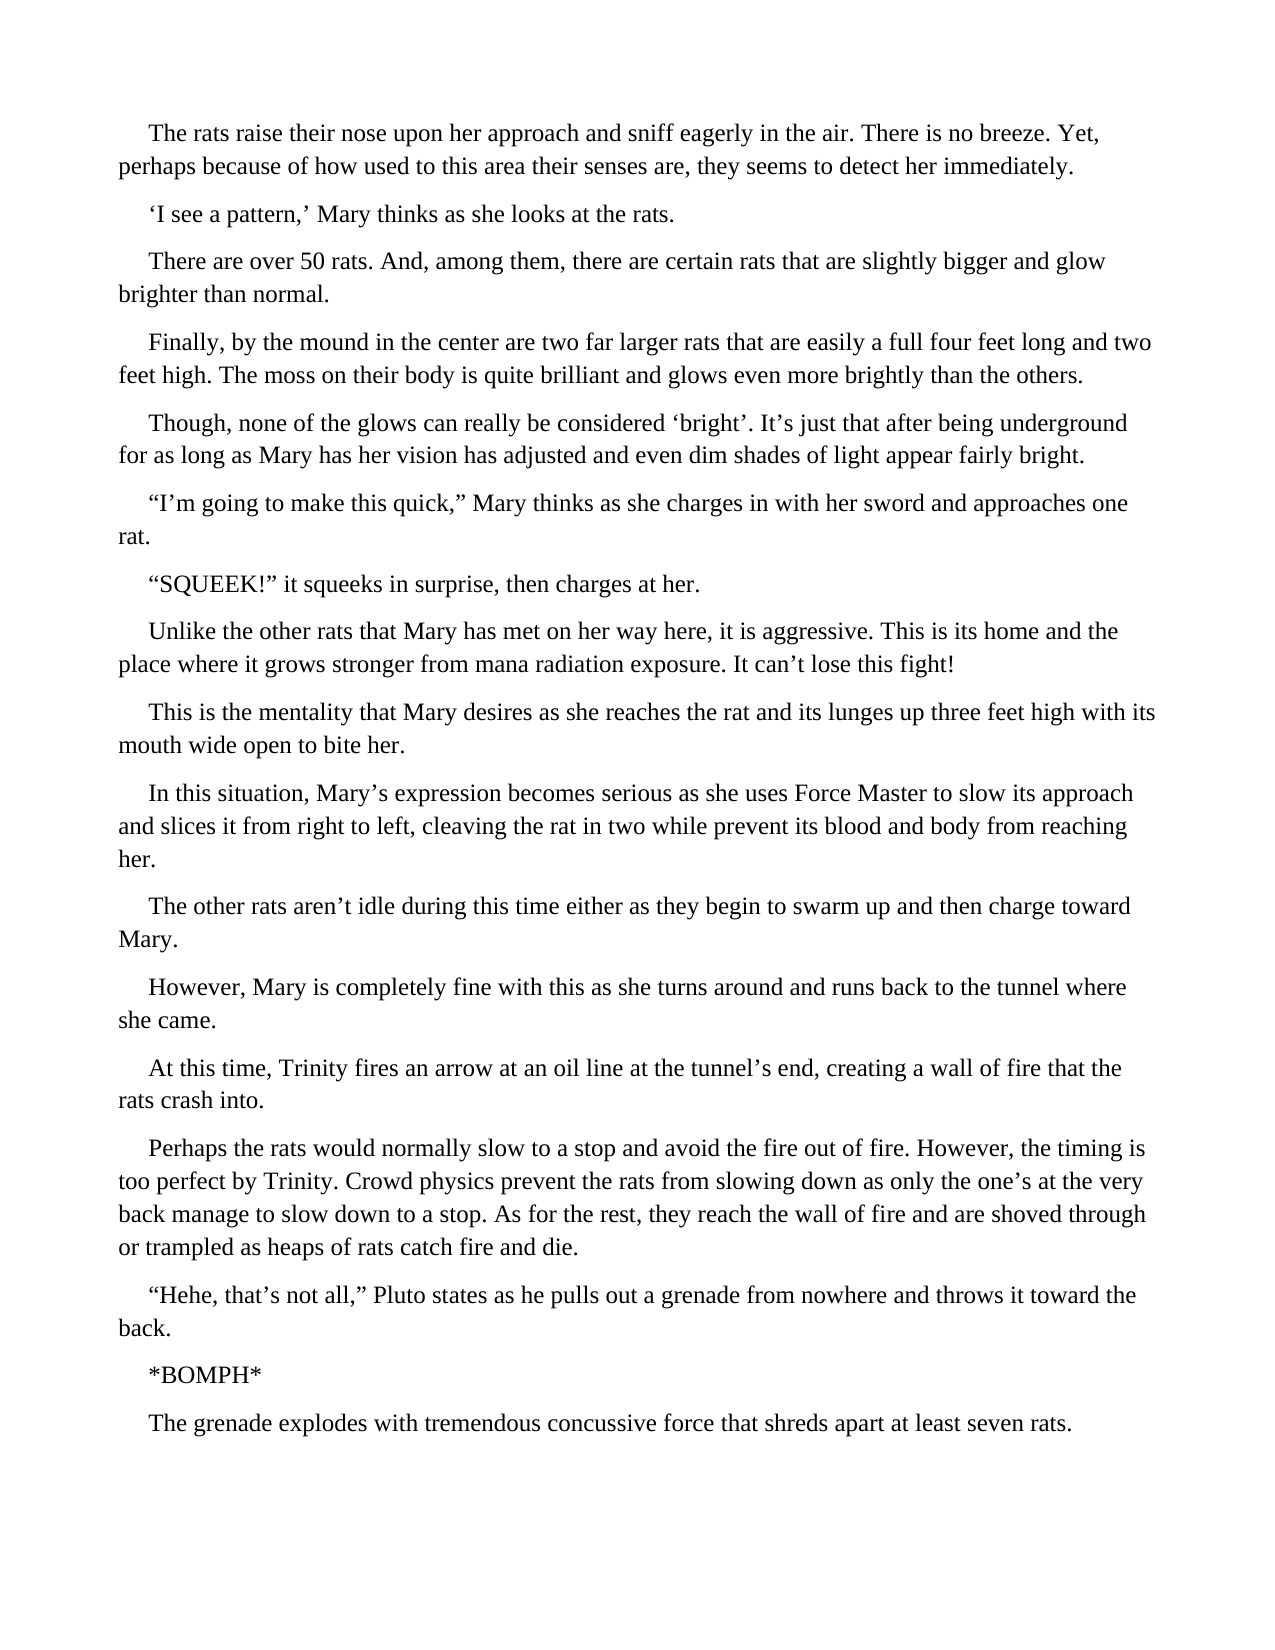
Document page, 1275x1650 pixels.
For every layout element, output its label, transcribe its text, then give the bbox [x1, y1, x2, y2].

text There are over 50 rats. And, among them, there are certain rats that are slightly bigger and glow brighter than normal. [118, 246, 1157, 308]
text The rats raise their nose upon her approach and sniff eagerly in the air. There is no breeze. Yet, perhaps because of how used to this area their senses are, they seems to detect her immediately. [118, 118, 1157, 180]
text *BOMPH* [118, 1361, 1157, 1389]
text Unlike the other rats that Mary has met on her way here, it is aggressive. This is its home and the place where it grows stronger from mana radiation exposure. It can’t lose this fight! [118, 616, 1157, 678]
text Perhaps the rats would normally slow to a stop and avoid the fire out of fire. However, the timing is too perfect by Trinity. Crowd physics prevent the rats from slowing down as only the one’s at the very back manage to slow down to a stop. As for the rest, they reach the wall of fire and are shoved through or trampled as heaps of rats catch fire and die. [118, 1133, 1157, 1261]
text Finally, by the mound in the center are two far larger rats that are easily a full four feet long and two feet high. The moss on their body is quite brilliant and glows even more brightly than the others. [118, 327, 1157, 389]
text Though, none of the glows can really be considered ‘bright’. It’s just that after being underground for as long as Mary has her vision has adjusted and even dim shades of light appear fairly bright. [118, 408, 1157, 469]
text The other rats aren’t idle during this time either as they begin to swarm up and then charge toward Mary. [118, 891, 1157, 953]
text In this situation, Mary’s expression becomes serious as she uses Force Master to slow its approach and slices it from right to left, cleaving the rat in two while prevent its blood and body from reaching her. [118, 778, 1157, 872]
text The grenade explodes with tremendous concussive force that shreds apart at least seven rats. [118, 1408, 1157, 1437]
text “Hehe, that’s not all,” Pluto states as he pulls out a grenade from nowhere and throws it toward the back. [118, 1280, 1157, 1342]
text “I’m going to make this quick,” Mary thinks as she charges in with her sword and approaches one rat. [118, 488, 1157, 550]
text “SQUEEK!” it squeeks in surprise, then charges at her. [118, 569, 1157, 598]
text At this time, Trinity fires an arrow at an oil line at the tunnel’s end, creating a wall of fire that the rats crash into. [118, 1053, 1157, 1114]
text ‘I see a pattern,’ Mary thinks as she looks at the rats. [118, 199, 1157, 227]
text However, Mary is completely fine with this as she turns around and runs back to the tunnel where she came. [118, 972, 1157, 1034]
text This is the mentality that Mary desires as she reaches the rat and its lunges up three feet high with its mouth wide open to bite her. [118, 697, 1157, 759]
